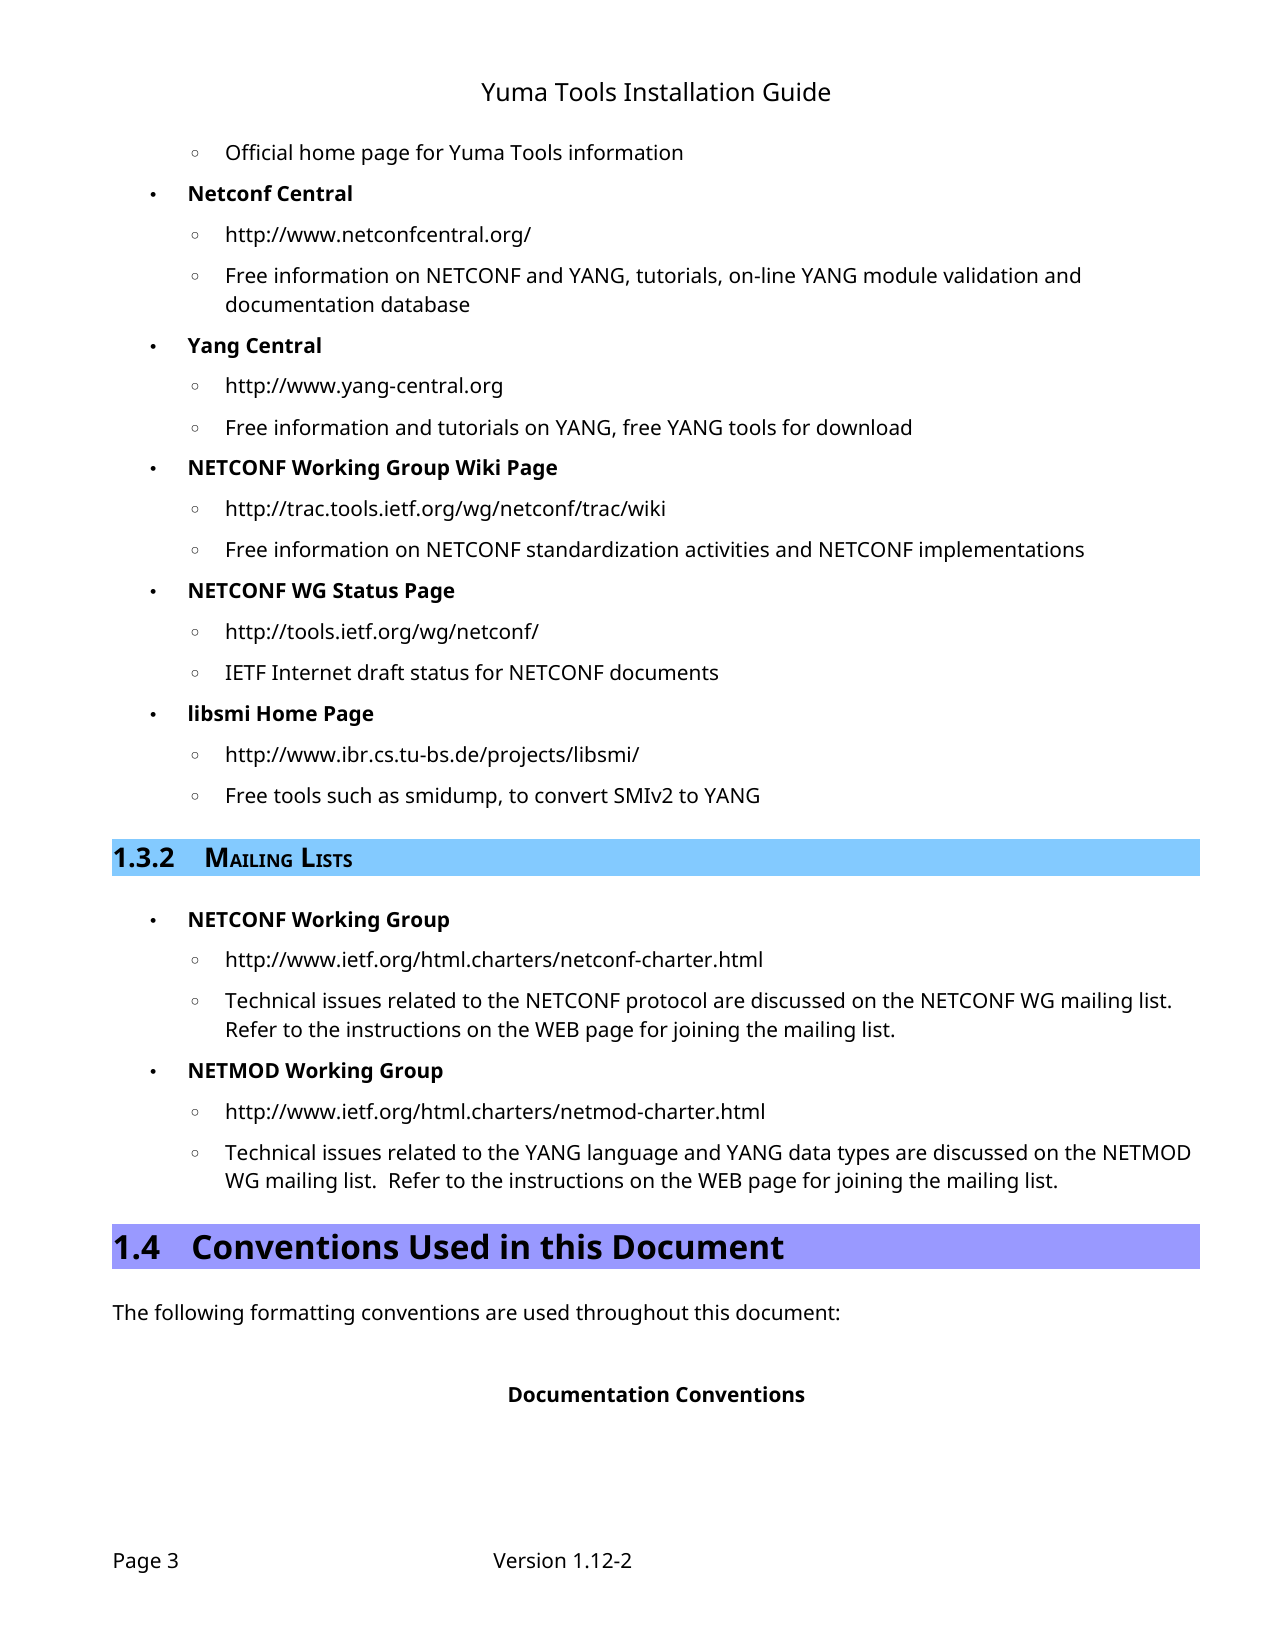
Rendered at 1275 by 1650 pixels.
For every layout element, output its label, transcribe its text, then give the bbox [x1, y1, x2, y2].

list IETF Internet draft status for NETCONF documents [187, 658, 1200, 687]
subtitle Conventions Used in this Document [112, 1224, 1200, 1269]
list Technical issues related to the YANG language and YANG data types are discussed on the NETMOD WG mailing list. Refer to the instructions on the WEB page for joining the mailing list. [187, 1138, 1200, 1195]
list Yang Central [150, 331, 1200, 359]
list NETCONF Working Group Wiki Page [150, 453, 1200, 482]
list Official home page for Yuma Tools information [187, 138, 1200, 167]
list NETCONF Working Group [150, 905, 1200, 933]
list http://www.ibr.cs.tu-bs.de/projects/libsmi/ [187, 740, 1200, 768]
list libsmi Home Page [150, 699, 1200, 728]
list http://www.ietf.org/html.charters/netmod-charter.html [187, 1097, 1200, 1125]
list Free tools such as smidump, to convert SMIv2 to YANG [187, 781, 1200, 809]
list http://www.yang-central.org [187, 372, 1200, 400]
list http://trac.tools.ietf.org/wg/netconf/trac/wiki [187, 494, 1200, 523]
list NETCONF WG Status Page [150, 576, 1200, 605]
list Free information on NETCONF and YANG, tutorials, on-line YANG module validation and documentation database [187, 261, 1200, 318]
list http://www.ietf.org/html.charters/netconf-charter.html [187, 946, 1200, 974]
list NETMOD Working Group [150, 1056, 1200, 1084]
list Technical issues related to the NETCONF protocol are discussed on the NETCONF WG mailing list. Refer to the instructions on the WEB page for joining the mailing list. [187, 987, 1200, 1043]
subtitle Documentation Conventions [127, 1380, 1185, 1409]
list Free information on NETCONF standardization activities and NETCONF implementations [187, 535, 1200, 564]
subtitle Mailing Lists [112, 839, 1200, 876]
list http://www.netconfcentral.org/ [187, 220, 1200, 249]
list http://tools.ietf.org/wg/netconf/ [187, 617, 1200, 646]
list Free information and tutorials on YANG, free YANG tools for download [187, 413, 1200, 441]
text The following formatting conventions are used throughout this document: [112, 1298, 1200, 1327]
list Netconf Central [150, 179, 1200, 208]
